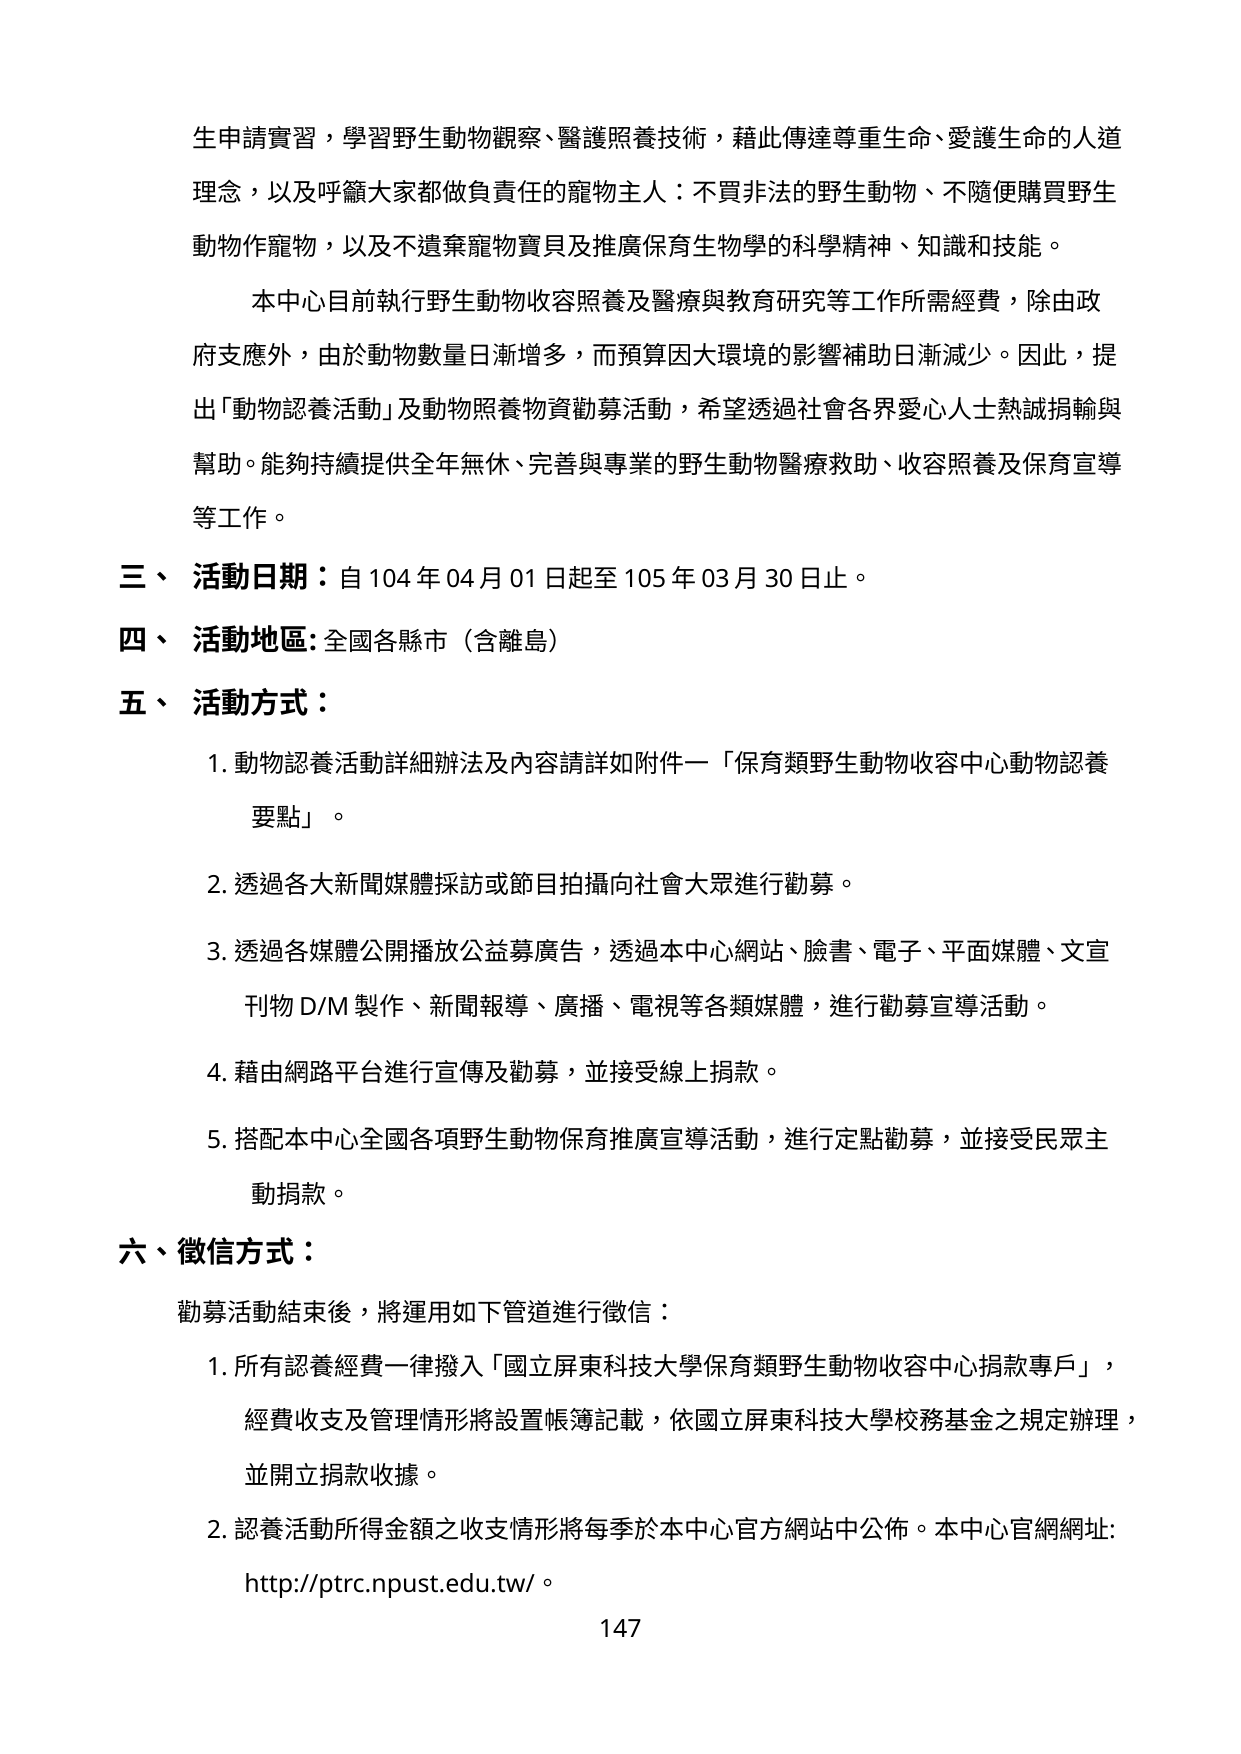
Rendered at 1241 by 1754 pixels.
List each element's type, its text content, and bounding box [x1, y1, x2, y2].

text 2. 透過各大新聞媒體採訪或節目拍攝向社會大眾進行勸募。 [207, 865, 1110, 901]
text 1. 所有認養經費一律撥入「國立屏東科技大學保育類野生動物收容中心捐款專戶」，經費收支及管理情形將設置帳簿記載，依國立屏東科技大學校務基金之規定辦理，並開立捐款收據。 [207, 1346, 1122, 1491]
list 生申請實習，學習野生動物觀察、醫護照養技術，藉此傳達尊重生命、愛護生命的人道理念，以及呼籲大家都做負責任的寵物主人：不買非法的野生動物、不隨便購買野生動物作寵物，以及不遺棄寵物寶貝及推廣保育生物學的科學精神、知識和技能。 [192, 118, 1122, 263]
list 本中心目前執行野生動物收容照養及醫療與教育研究等工作所需經費，除由政府支應外，由於動物數量日漸增多，而預算因大環境的影響補助日漸減少。因此，提出「動物認養活動」及動物照養物資勸募活動，希望透過社會各界愛心人士熱誠捐輸與幫助。能夠持續提供全年無休、完善與專業的野生動物醫療救助、收容照養及保育宣導等工作。 [192, 281, 1122, 535]
text 4. 藉由網路平台進行宣傳及勸募，並接受線上捐款。 [207, 1053, 1110, 1089]
list 活動地區: 全國各縣市（含離島） [118, 617, 1122, 659]
text 3. 透過各媒體公開播放公益募廣告，透過本中心網站、臉書、電子、平面媒體、文宣刊物D/M製作、新聞報導、廣播、電視等各類媒體，進行勸募宣導活動。 [206, 932, 1110, 1022]
text 5. 搭配本中心全國各項野生動物保育推廣宣導活動，進行定點勸募，並接受民眾主動捐款。 [207, 1120, 1110, 1210]
list 活動方式： [118, 680, 1122, 722]
text 2. 認養活動所得金額之收支情形將每季於本中心官方網站中公佈。本中心官網網址: http://ptrc.npust.edu.tw/。 [207, 1509, 1122, 1600]
text 勸募活動結束後，將運用如下管道進行徵信： [177, 1292, 1122, 1328]
text 1. 動物認養活動詳細辦法及內容請詳如附件一「保育類野生動物收容中心動物認養要點」。 [207, 743, 1110, 834]
list 活動日期：自104年04月01日起至105年03月30日止。 [118, 553, 1122, 595]
list 徵信方式： [118, 1228, 1122, 1271]
